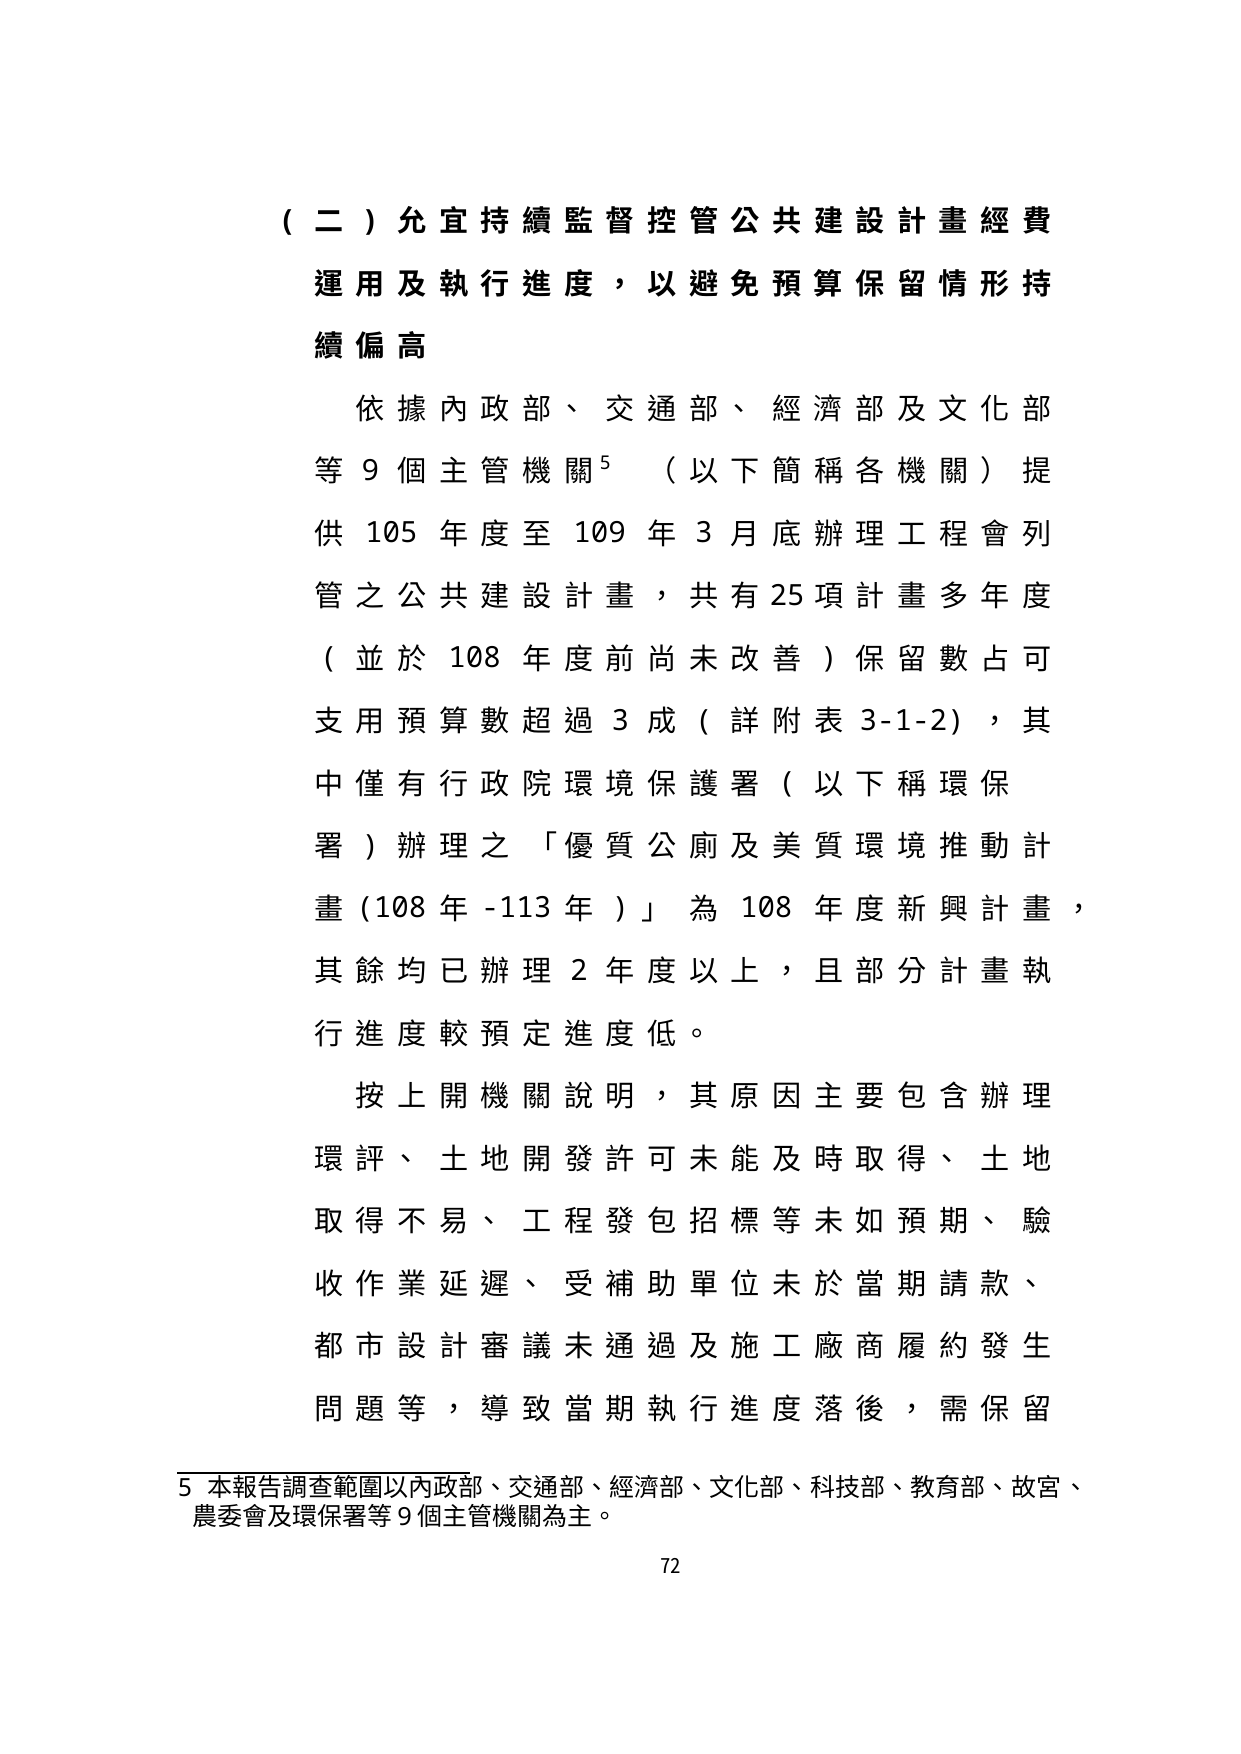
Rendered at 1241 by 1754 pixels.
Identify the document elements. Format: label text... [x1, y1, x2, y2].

text (二)允宜持續監督控管公共建設計畫經費運用及執行進度，以避免預算保留情形持續偏高 [241, 177, 1058, 365]
text 本報告調查範圍以內政部、交通部、經濟部、文化部、科技部、教育部、故宮、農委會及環保署等9個主管機關為主。 [177, 1473, 1063, 1532]
text 依據內政部、交通部、經濟部及文化部等9個主管機關（以下簡稱各機關）提供105年度至109年3月底辦理工程會列管之公共建設計畫，共有25項計畫多年度(並於108年度前尚未改善)保留數占可支用預算數超過3成(詳附表3-1-2)，其中僅有行政院環境保護署(以下稱環保署)辦理之「優質公廁及美質環境推動計畫(108年-113年)」為108年度新興計畫，其餘均已辦理2年度以上，且部分計畫執行進度較預定進度低。 [271, 365, 1058, 1052]
text 按上開機關說明，其原因主要包含辦理環評、土地開發許可未能及時取得、土地取得不易、工程發包招標等未如預期、驗收作業延遲、受補助單位未於當期請款、都市設計審議未通過及施工廠商履約發生問題等，導致當期執行進度落後，需保留 [271, 1052, 1058, 1427]
